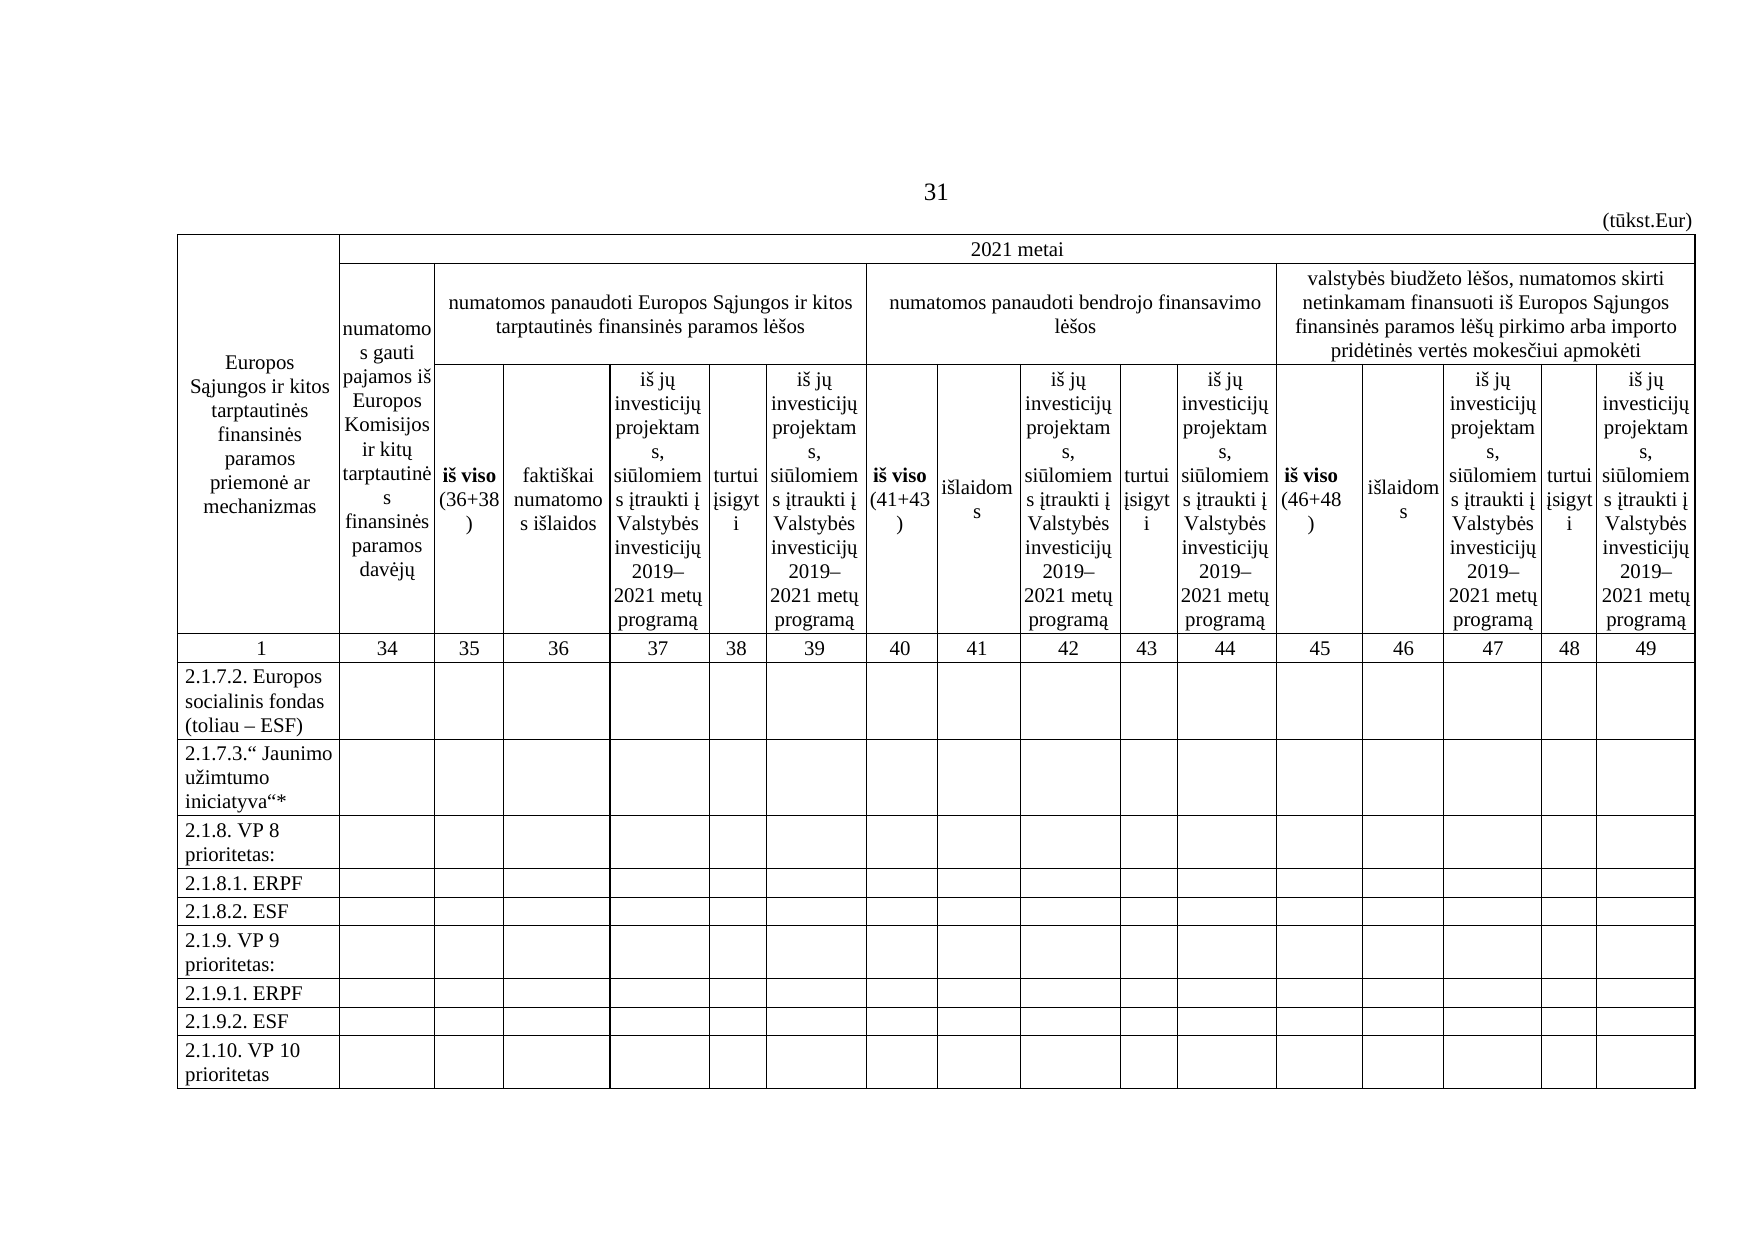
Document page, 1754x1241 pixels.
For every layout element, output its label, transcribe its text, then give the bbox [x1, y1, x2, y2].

table_cell iš jų investicijų projektams, siūlomiems įtraukti į Valstybės investicijų 2019–2021 metų programą [1597, 365, 1694, 633]
table_cell [504, 979, 609, 1007]
table_cell [340, 816, 434, 868]
table_cell 42 [1021, 634, 1120, 662]
table_cell [435, 740, 503, 815]
table_cell [1597, 816, 1694, 868]
table_cell [710, 663, 766, 738]
table_cell [611, 926, 709, 978]
table_cell 40 [867, 634, 937, 662]
table_cell 2.1.9. VP 9 prioritetas: [178, 926, 339, 978]
table_cell 2.1.8. VP 8 prioritetas: [178, 816, 339, 868]
table_cell [1021, 979, 1120, 1007]
table_cell [1444, 869, 1541, 897]
table_cell [1178, 898, 1276, 925]
table_cell [938, 1036, 1020, 1088]
table_cell [1363, 1008, 1443, 1035]
table_cell [340, 1036, 434, 1088]
table_cell [1542, 898, 1596, 925]
table_cell [1363, 926, 1443, 978]
table_cell [1021, 926, 1120, 978]
table_cell [938, 869, 1020, 897]
table_cell 2.1.10. VP 10 prioritetas [178, 1036, 339, 1088]
table_cell [938, 740, 1020, 815]
table_header [339, 207, 434, 234]
table_cell 47 [1444, 634, 1541, 662]
table_cell [1542, 816, 1596, 868]
table_cell 2.1.8.1. ERPF [178, 869, 339, 897]
table_cell [767, 1008, 866, 1035]
table_cell iš viso (46+48) [1277, 365, 1362, 633]
table_cell [710, 816, 766, 868]
table_cell 2.1.8.2. ESF [178, 898, 339, 925]
table_cell valstybės biudžeto lėšos, numatomos skirti netinkamam finansuoti iš Europos Sąjungos finansinės paramos lėšų pirkimo arba importo pridėtinės vertės mokesčiui apmokėti [1277, 264, 1694, 364]
table_cell iš viso (41+43) [867, 365, 937, 633]
table_cell 49 [1597, 634, 1694, 662]
table_cell [1021, 740, 1120, 815]
table_cell 41 [938, 634, 1020, 662]
table_cell [1178, 1008, 1276, 1035]
table_cell [1277, 1036, 1362, 1088]
table_cell [1444, 979, 1541, 1007]
table_cell [1178, 869, 1276, 897]
table_cell [1542, 1036, 1596, 1088]
table_cell [1277, 816, 1362, 868]
table_cell [867, 663, 937, 738]
table_cell [1597, 926, 1694, 978]
table_cell [504, 898, 609, 925]
table_cell [435, 926, 503, 978]
table_cell [767, 979, 866, 1007]
table_cell [767, 740, 866, 815]
table_cell 2.1.9.2. ESF [178, 1008, 339, 1035]
table_cell [1121, 979, 1177, 1007]
table_cell išlaidoms [938, 365, 1020, 633]
table_cell [1363, 898, 1443, 925]
table_cell [1121, 869, 1177, 897]
table_cell [504, 1008, 609, 1035]
table_cell [1121, 740, 1177, 815]
table_cell iš viso (36+38) [435, 365, 503, 633]
table_cell [504, 663, 609, 738]
table_cell 46 [1363, 634, 1443, 662]
table_cell [504, 1036, 609, 1088]
table_cell 43 [1121, 634, 1177, 662]
table_cell [867, 816, 937, 868]
table_cell [611, 898, 709, 925]
table_cell [504, 816, 609, 868]
table_cell [1277, 898, 1362, 925]
table_cell [1178, 816, 1276, 868]
table_cell [504, 740, 609, 815]
table_cell [867, 1008, 937, 1035]
table_cell [710, 926, 766, 978]
table_cell [435, 979, 503, 1007]
table_cell [1121, 816, 1177, 868]
table_cell [1363, 663, 1443, 738]
table_cell 2.1.7.3.“ Jaunimo užimtumo iniciatyva“* [178, 740, 339, 815]
table_cell [1178, 979, 1276, 1007]
table_cell [867, 926, 937, 978]
table_cell [1363, 1036, 1443, 1088]
table_cell [1597, 1036, 1694, 1088]
table_cell [1121, 1008, 1177, 1035]
table_cell [435, 816, 503, 868]
table_cell [1277, 869, 1362, 897]
table_cell [867, 979, 937, 1007]
table_cell [1277, 663, 1362, 738]
table_cell [1178, 926, 1276, 978]
table_cell [1363, 816, 1443, 868]
table_cell [1597, 740, 1694, 815]
table_cell [1444, 926, 1541, 978]
table_cell [1444, 816, 1541, 868]
table_cell iš jų investicijų projektams, siūlomiems įtraukti į Valstybės investicijų 2019–2021 metų programą [1444, 365, 1541, 633]
table_cell 39 [767, 634, 866, 662]
table_cell [504, 869, 609, 897]
table_cell [1121, 926, 1177, 978]
table_cell [611, 869, 709, 897]
table_cell [611, 979, 709, 1007]
table_cell [1021, 1008, 1120, 1035]
table_cell [611, 1008, 709, 1035]
table_cell [767, 663, 866, 738]
table_cell [1444, 1036, 1541, 1088]
table_cell [938, 1008, 1020, 1035]
table_cell [938, 816, 1020, 868]
table_cell [1363, 979, 1443, 1007]
table_cell iš jų investicijų projektams, siūlomiems įtraukti į Valstybės investicijų 2019–2021 metų programą [767, 365, 866, 633]
table_cell 34 [340, 634, 434, 662]
table_cell [1542, 926, 1596, 978]
table_cell [435, 663, 503, 738]
table_cell [1121, 898, 1177, 925]
table_cell [1021, 816, 1120, 868]
table_cell [1597, 663, 1694, 738]
table_cell [1542, 979, 1596, 1007]
table_cell 38 [710, 634, 766, 662]
table_cell [340, 979, 434, 1007]
table_cell turtui įsigyti [1542, 365, 1596, 633]
table_cell iš jų investicijų projektams, siūlomiems įtraukti į Valstybės investicijų 2019–2021 metų programą [1178, 365, 1276, 633]
table_cell [867, 1036, 937, 1088]
table_cell [340, 926, 434, 978]
table_cell [867, 869, 937, 897]
table_cell [767, 869, 866, 897]
table_cell [340, 869, 434, 897]
table_cell numatomos panaudoti Europos Sąjungos ir kitos tarptautinės finansinės paramos lėšos [435, 264, 866, 364]
table_header [177, 207, 339, 234]
table_cell 2021 metai [340, 235, 1694, 263]
table_cell [435, 1008, 503, 1035]
table_cell [611, 1036, 709, 1088]
table_cell [435, 1036, 503, 1088]
table_cell [340, 663, 434, 738]
table_cell [1597, 898, 1694, 925]
table_cell turtui įsigyti [710, 365, 766, 633]
table_cell iš jų investicijų projektams, siūlomiems įtraukti į Valstybės investicijų 2019–2021 metų programą [611, 365, 709, 633]
table_cell išlaidoms [1363, 365, 1443, 633]
table_cell [867, 898, 937, 925]
table_cell [867, 740, 937, 815]
table_cell turtui įsigyti [1121, 365, 1177, 633]
table_cell [938, 926, 1020, 978]
table_header (tūkst.Eur) [435, 207, 1695, 234]
table_cell [710, 1008, 766, 1035]
table_cell [938, 979, 1020, 1007]
table_cell [1121, 663, 1177, 738]
table_cell [1444, 1008, 1541, 1035]
table_cell [710, 979, 766, 1007]
table_cell [710, 740, 766, 815]
table_cell [611, 740, 709, 815]
table_cell 48 [1542, 634, 1596, 662]
table_cell [1021, 898, 1120, 925]
table_cell [1277, 979, 1362, 1007]
table_cell [340, 898, 434, 925]
table_cell [1444, 663, 1541, 738]
table_cell [710, 869, 766, 897]
table_cell [1444, 898, 1541, 925]
table_cell numatomos panaudoti bendrojo finansavimo lėšos [867, 264, 1276, 364]
table_cell 1 [178, 634, 339, 662]
table_cell [1277, 740, 1362, 815]
table_cell [1277, 926, 1362, 978]
table_cell 35 [435, 634, 503, 662]
table_cell [710, 898, 766, 925]
table_cell [1021, 663, 1120, 738]
table_cell [1542, 869, 1596, 897]
table_cell [1542, 740, 1596, 815]
table_cell [1597, 979, 1694, 1007]
table_cell [435, 898, 503, 925]
table_cell [938, 663, 1020, 738]
table_cell [1542, 1008, 1596, 1035]
table_cell [767, 816, 866, 868]
table_cell [767, 898, 866, 925]
table_cell [1363, 869, 1443, 897]
table_cell [1277, 1008, 1362, 1035]
table_cell [1444, 740, 1541, 815]
table_cell Europos Sąjungos ir kitos tarptautinės finansinės paramos priemonė ar mechanizmas [178, 235, 339, 633]
table_cell [1178, 663, 1276, 738]
table_cell [767, 926, 866, 978]
table_cell [1542, 663, 1596, 738]
table_cell [611, 663, 709, 738]
table_cell [340, 740, 434, 815]
table_cell 2.1.7.2. Europos socialinis fondas (toliau – ESF) [178, 663, 339, 738]
table_cell faktiškai numatomos išlaidos [504, 365, 609, 633]
table_cell [504, 926, 609, 978]
table_cell [1021, 869, 1120, 897]
table_cell numatomos gauti pajamos iš Europos Komisijos ir kitų tarptautinės finansinės paramos davėjų [340, 264, 434, 633]
table_cell [1178, 1036, 1276, 1088]
table_cell [938, 898, 1020, 925]
table_cell [1121, 1036, 1177, 1088]
table_cell 37 [611, 634, 709, 662]
table_cell [1178, 740, 1276, 815]
table_cell [1597, 1008, 1694, 1035]
table_cell [611, 816, 709, 868]
table_cell [435, 869, 503, 897]
table_cell [1363, 740, 1443, 815]
table_cell iš jų investicijų projektams, siūlomiems įtraukti į Valstybės investicijų 2019–2021 metų programą [1021, 365, 1120, 633]
table_cell [1597, 869, 1694, 897]
table_cell 44 [1178, 634, 1276, 662]
table_cell 45 [1277, 634, 1362, 662]
table_cell [340, 1008, 434, 1035]
table_cell [1021, 1036, 1120, 1088]
table_cell 2.1.9.1. ERPF [178, 979, 339, 1007]
table_cell [767, 1036, 866, 1088]
table_cell [710, 1036, 766, 1088]
table_cell 36 [504, 634, 609, 662]
